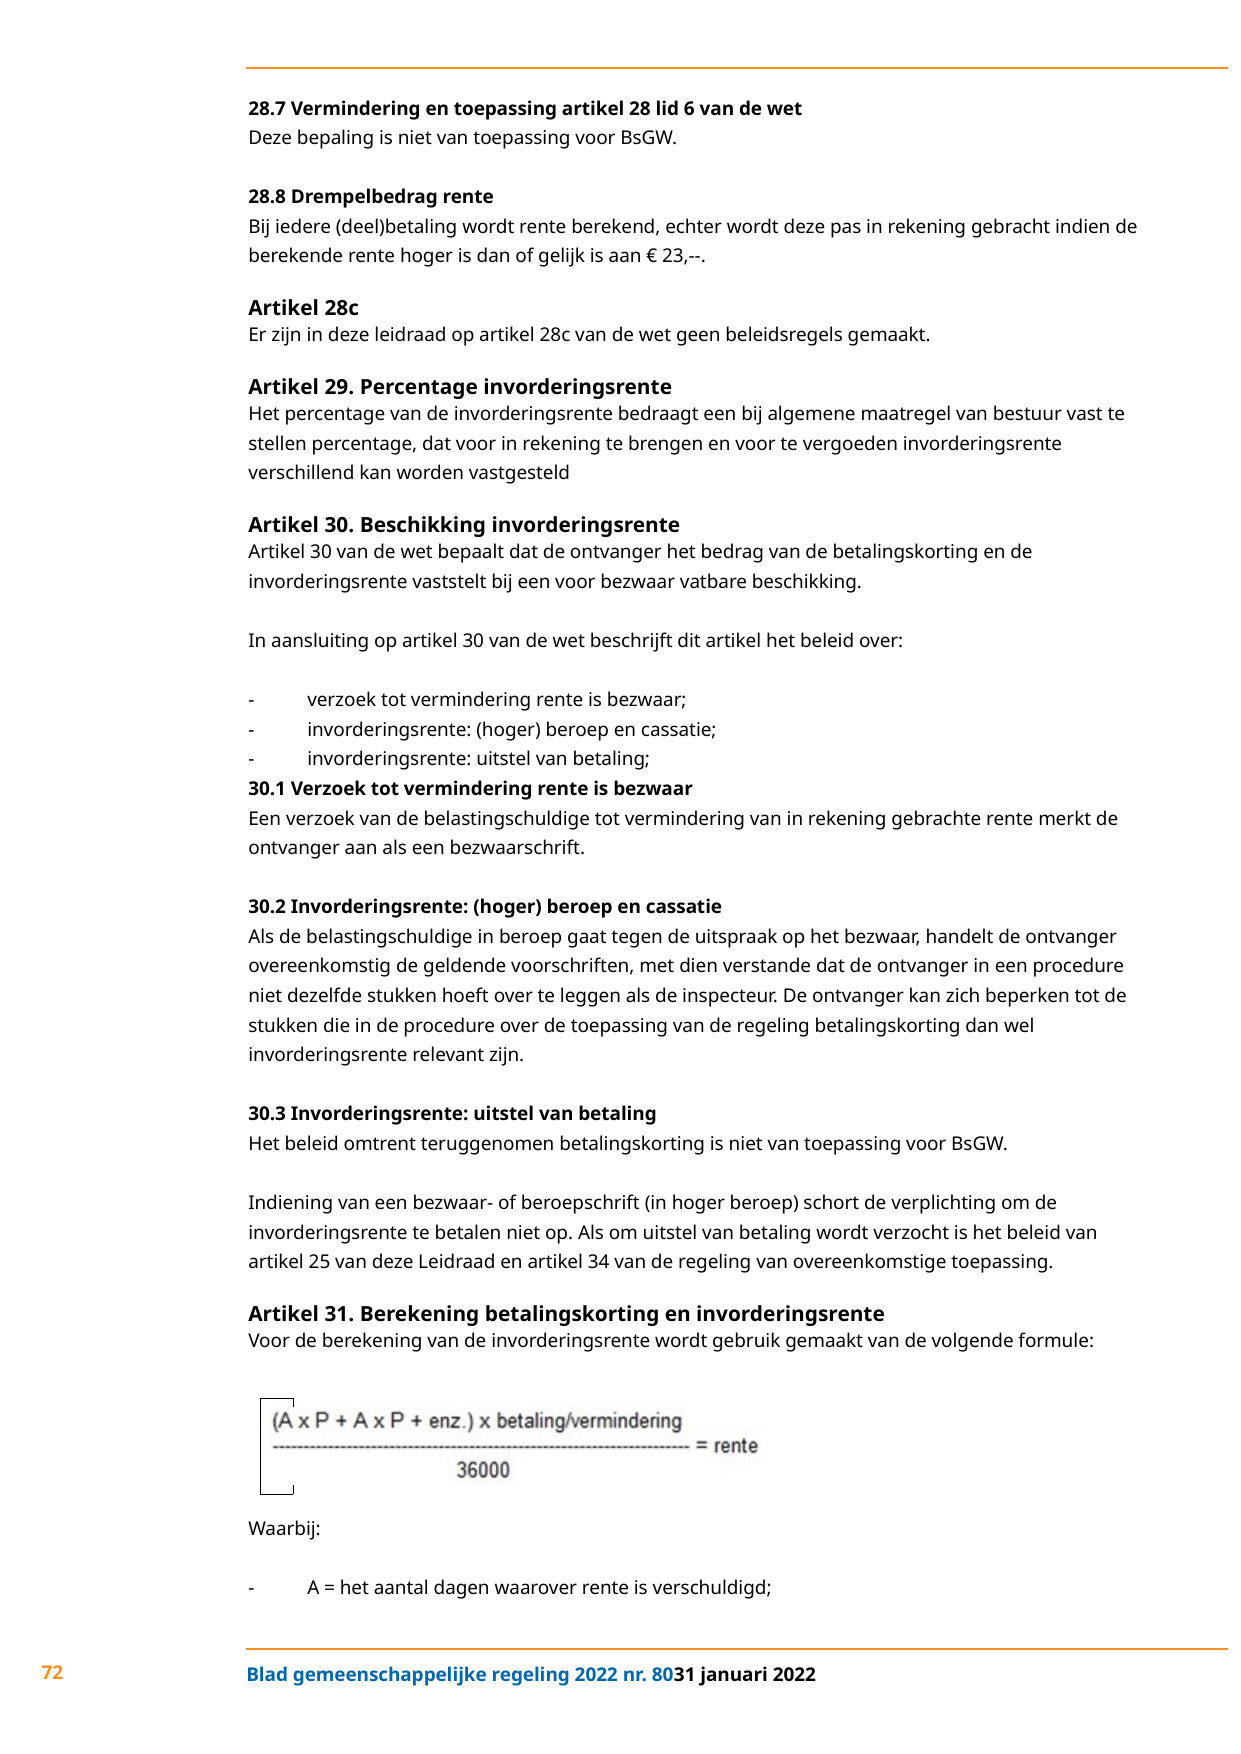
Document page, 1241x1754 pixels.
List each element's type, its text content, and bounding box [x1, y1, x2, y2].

text Deze bepaling is niet van toepassing voor BsGW. [248, 124, 1152, 150]
text Een verzoek van de belastingschuldige tot vermindering van in rekening gebrachte rente merkt de ontvanger aan als een bezwaarschrift. [248, 805, 1152, 860]
text 28.8 Drempelbedrag rente [248, 183, 1152, 209]
text 30.2 Invorderingsrente: (hoger) beroep en cassatie [248, 893, 1152, 919]
text 30.1 Verzoek tot vermindering rente is bezwaar [248, 775, 1152, 801]
list invorderingsrente: uitstel van betaling; [248, 746, 1152, 771]
text 30.3 Invorderingsrente: uitstel van betaling [248, 1101, 1152, 1126]
text Artikel 28c [248, 293, 1152, 322]
text Het beleid omtrent teruggenomen betalingskorting is niet van toepassing voor BsGW. [248, 1130, 1152, 1156]
text Indiening van een bezwaar- of beroepschrift (in hoger beroep) schort de verplichting om de invorderingsrente te betalen niet op. Als om uitstel van betaling wordt verzocht is het beleid van artikel 25 van deze Leidraad en artikel 34 van de regeling van overeenkomstige toepassing. [248, 1189, 1152, 1274]
text Waarbij: [248, 1515, 1152, 1541]
text 28.7 Vermindering en toepassing artikel 28 lid 6 van de wet [248, 95, 1152, 121]
text Artikel 30. Beschikking invorderingsrente [248, 510, 1152, 538]
picture [268, 1407, 771, 1485]
text Als de belastingschuldige in beroep gaat tegen de uitspraak op het bezwaar, handelt de ontvanger overeenkomstig de geldende voorschriften, met dien verstande dat de ontvanger in een procedure niet dezelfde stukken hoeft over te leggen als de inspecteur. De ontvanger kan zich beperken tot de stukken die in de procedure over de toepassing van de regeling betalingskorting dan wel invorderingsrente relevant zijn. [248, 923, 1152, 1067]
text Het percentage van de invorderingsrente bedraagt een bij algemene maatregel van bestuur vast te stellen percentage, dat voor in rekening te brengen en voor te vergoeden invorderingsrente verschillend kan worden vastgesteld [248, 400, 1152, 485]
list verzoek tot vermindering rente is bezwaar; [248, 686, 1152, 712]
text Artikel 29. Percentage invorderingsrente [248, 372, 1152, 400]
text Artikel 31. Berekening betalingskorting en invorderingsrente [248, 1299, 1152, 1327]
picture [41, 47, 231, 172]
text In aansluiting op artikel 30 van de wet beschrijft dit artikel het beleid over: [248, 627, 1152, 653]
text Bij iedere (deel)betaling wordt rente berekend, echter wordt deze pas in rekening gebracht indien de berekende rente hoger is dan of gelijk is aan € 23,--. [248, 213, 1152, 268]
text Er zijn in deze leidraad op artikel 28c van de wet geen beleidsregels gemaakt. [248, 322, 1152, 347]
list A = het aantal dagen waarover rente is verschuldigd; [248, 1574, 1152, 1600]
text Voor de berekening van de invorderingsrente wordt gebruik gemaakt van de volgende formule: [248, 1327, 1152, 1353]
text Artikel 30 van de wet bepaalt dat de ontvanger het bedrag van de betalingskorting en de invorderingsrente vaststelt bij een voor bezwaar vatbare beschikking. [248, 538, 1152, 594]
list invorderingsrente: (hoger) beroep en cassatie; [248, 716, 1152, 742]
